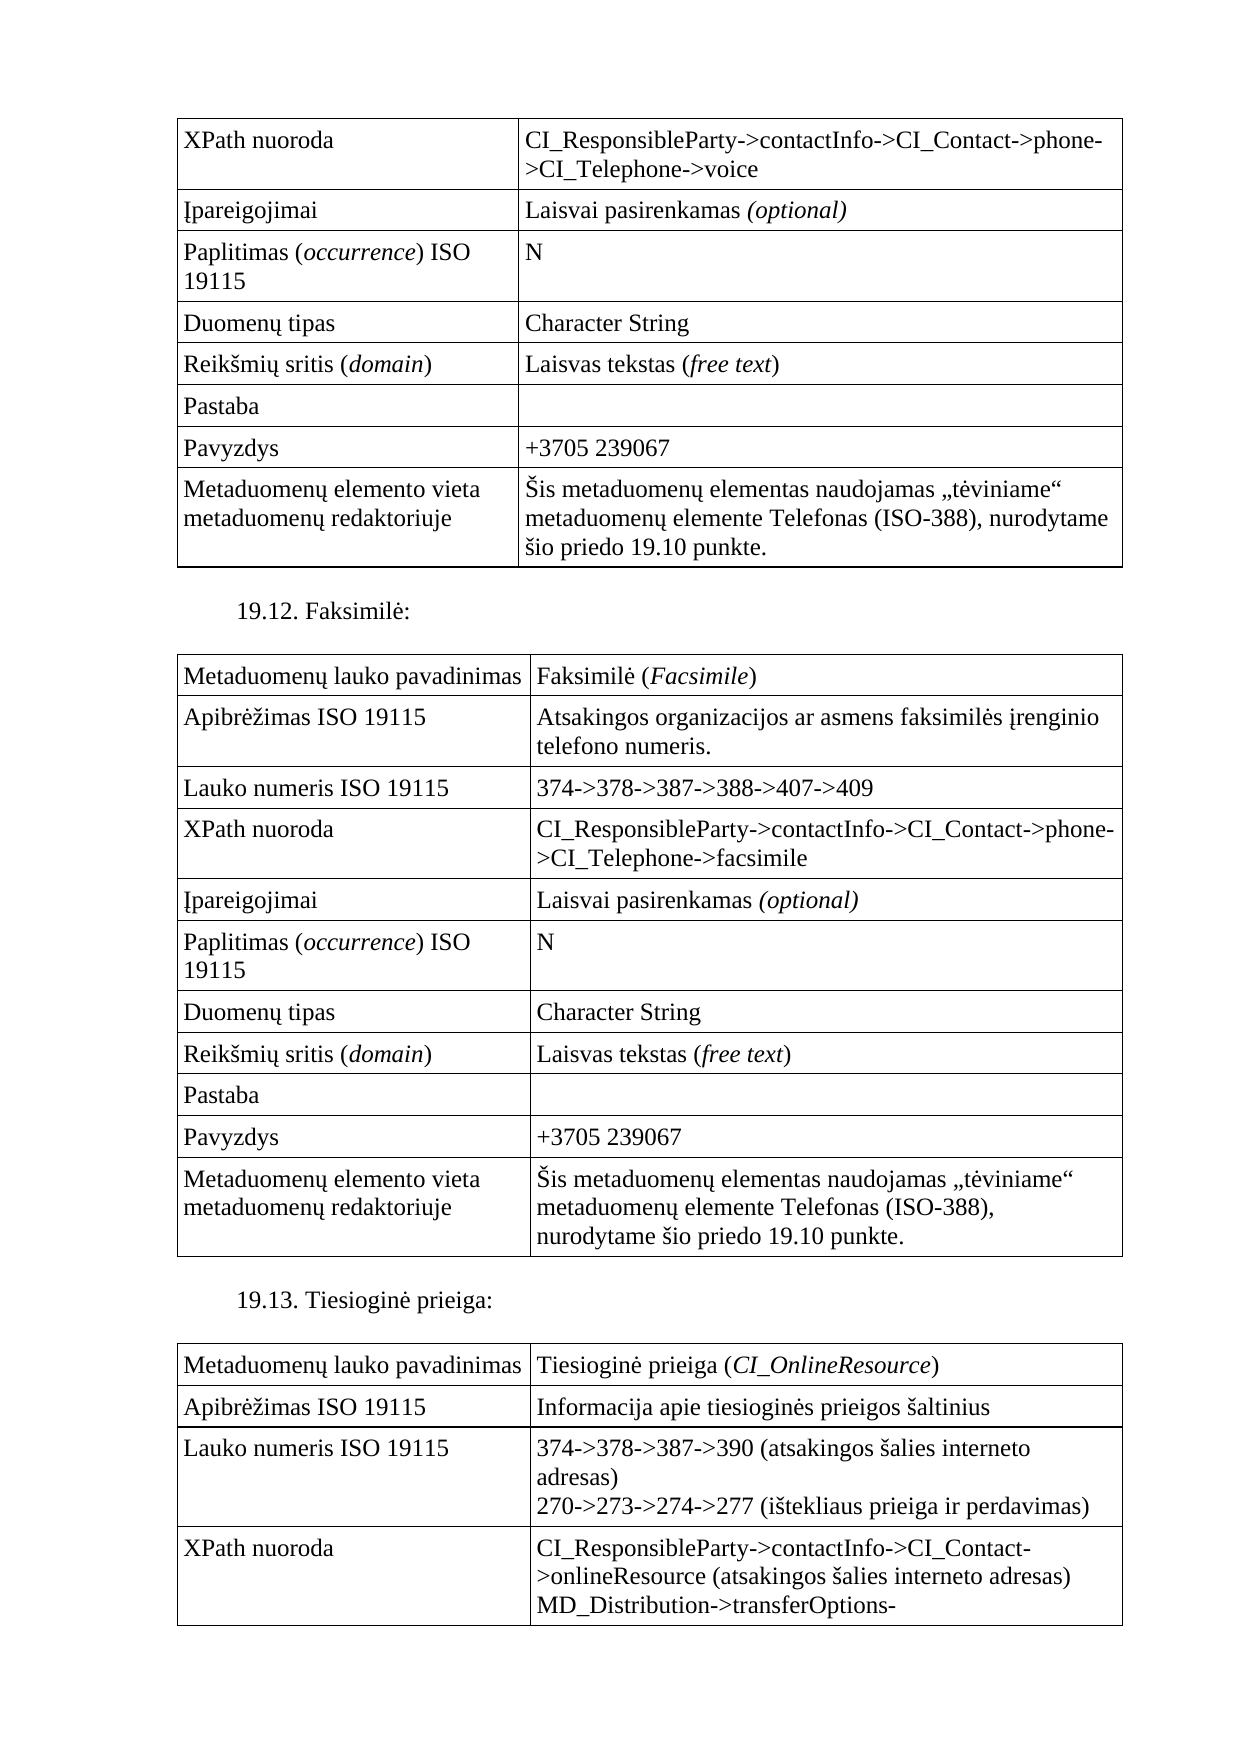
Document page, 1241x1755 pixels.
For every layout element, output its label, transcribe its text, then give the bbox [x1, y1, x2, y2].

table_cell CI_ResponsibleParty->contactInfo->CI_Contact->phone->CI_Telephone->facsimile [531, 809, 1122, 878]
table_cell N [531, 921, 1122, 990]
table_cell Duomenų tipas [178, 302, 518, 342]
table_cell Laisvai pasirenkamas (optional) [519, 190, 1122, 230]
table_cell Įpareigojimai [178, 879, 530, 919]
table_cell XPath nuoroda [178, 809, 530, 878]
table_cell Pavyzdys [178, 1116, 530, 1157]
table_cell Metaduomenų elemento vieta metaduomenų redaktoriuje [178, 468, 518, 566]
table_cell Šis metaduomenų elementas naudojamas „tėviniame“ metaduomenų elemente Telefonas (ISO-388), nurodytame šio priedo 19.10 punkte. [519, 468, 1122, 566]
table_cell Šis metaduomenų elementas naudojamas „tėviniame“ metaduomenų elemente Telefonas (ISO-388), nurodytame šio priedo 19.10 punkte. [531, 1158, 1122, 1256]
table_cell Paplitimas (occurrence) ISO 19115 [178, 231, 518, 301]
table_cell 374->378->387->390 (atsakingos šalies interneto adresas) 270->273->274->277 (ištekliaus prieiga ir perdavimas) [531, 1428, 1122, 1526]
table_cell Informacija apie tiesioginės prieigos šaltinius [531, 1386, 1122, 1426]
table_cell Reikšmių sritis (domain) [178, 1033, 530, 1073]
table_cell Character String [519, 302, 1122, 342]
table_cell Metaduomenų elemento vieta metaduomenų redaktoriuje [178, 1158, 530, 1256]
table_header Metaduomenų lauko pavadinimas [178, 1344, 530, 1385]
table_cell Apibrėžimas ISO 19115 [178, 696, 530, 766]
table_cell CI_ResponsibleParty->contactInfo->CI_Contact->phone->CI_Telephone->voice [519, 119, 1122, 188]
table_cell Character String [531, 991, 1122, 1032]
table_cell Laisvai pasirenkamas (optional) [531, 879, 1122, 919]
text 19.12. Faksimilė: [177, 596, 1122, 625]
table_header Faksimilė (Facsimile) [531, 655, 1122, 695]
table_cell Reikšmių sritis (domain) [178, 343, 518, 384]
table_cell CI_ResponsibleParty->contactInfo->CI_Contact->onlineResource (atsakingos šalies interneto adresas) MD_Distribution->transferOptions- [531, 1527, 1122, 1625]
table_cell +3705 239067 [531, 1116, 1122, 1157]
table_cell Pastaba [178, 1074, 530, 1115]
table_cell +3705 239067 [519, 427, 1122, 467]
text 19.13. Tiesioginė prieiga: [177, 1286, 1122, 1314]
table_cell Lauko numeris ISO 19115 [178, 767, 530, 807]
table_cell Duomenų tipas [178, 991, 530, 1032]
table_cell Įpareigojimai [178, 190, 518, 230]
table_cell Paplitimas (occurrence) ISO 19115 [178, 921, 530, 990]
table_cell N [519, 231, 1122, 301]
table_cell [519, 385, 1122, 426]
table_cell Apibrėžimas ISO 19115 [178, 1386, 530, 1426]
table_cell 374->378->387->388->407->409 [531, 767, 1122, 807]
table_cell Atsakingos organizacijos ar asmens faksimilės įrenginio telefono numeris. [531, 696, 1122, 766]
table_header Metaduomenų lauko pavadinimas [178, 655, 530, 695]
table_cell XPath nuoroda [178, 119, 518, 188]
table_header Tiesioginė prieiga (CI_OnlineResource) [531, 1344, 1122, 1385]
table_cell [531, 1074, 1122, 1115]
table_cell Laisvas tekstas (free text) [519, 343, 1122, 384]
table_cell Pavyzdys [178, 427, 518, 467]
table_cell XPath nuoroda [178, 1527, 530, 1625]
table_cell Pastaba [178, 385, 518, 426]
table_cell Lauko numeris ISO 19115 [178, 1428, 530, 1526]
table_cell Laisvas tekstas (free text) [531, 1033, 1122, 1073]
